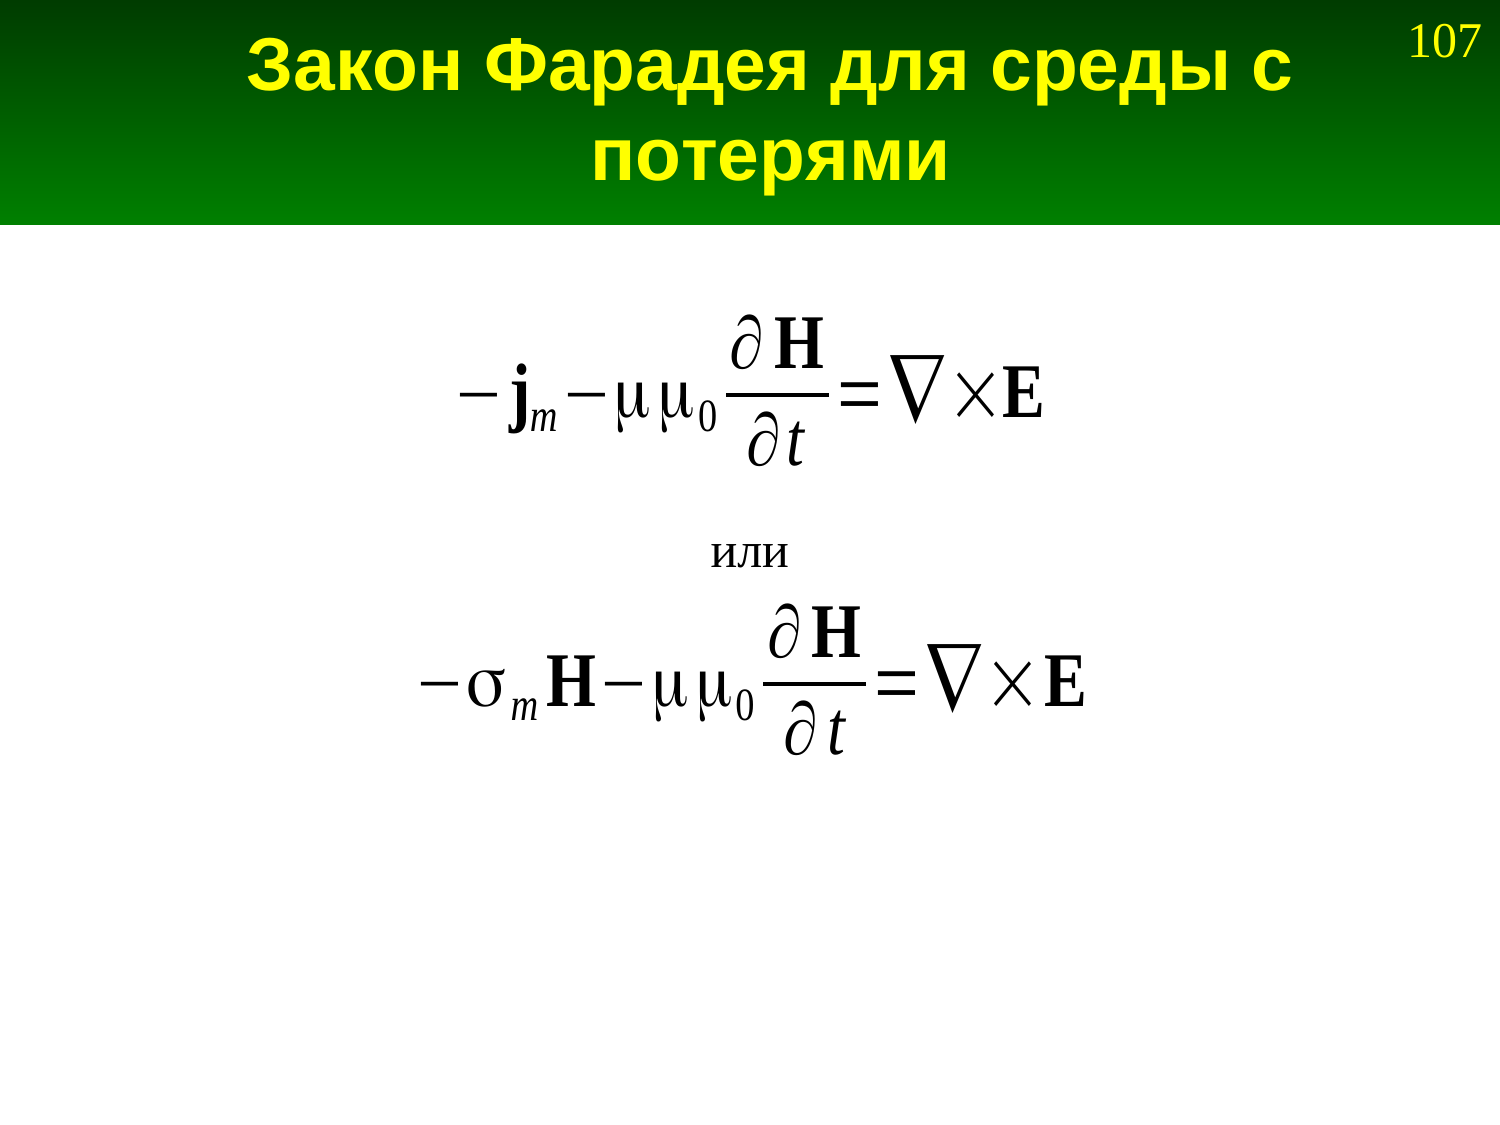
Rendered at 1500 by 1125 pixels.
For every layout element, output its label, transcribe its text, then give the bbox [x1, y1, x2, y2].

chart [398, 590, 1102, 774]
title Закон Фарадея для среды с потерями [100, 7, 1441, 204]
text_box или [695, 509, 805, 585]
chart [437, 300, 1063, 485]
